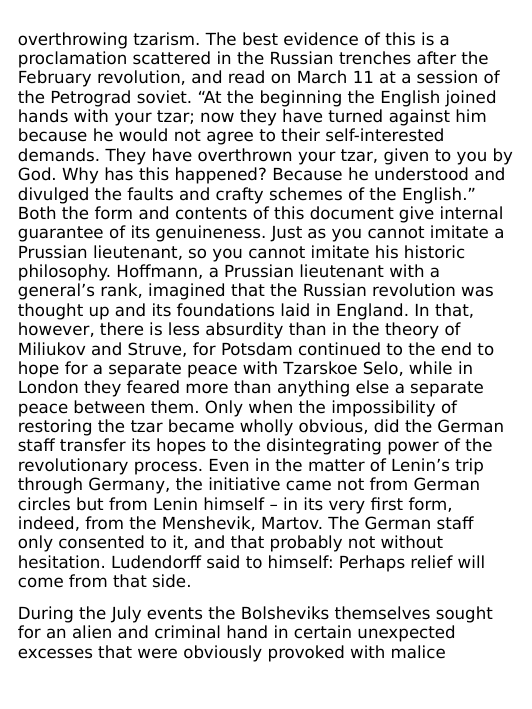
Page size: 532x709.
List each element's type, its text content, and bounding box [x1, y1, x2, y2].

text During the July events the Bolsheviks themselves sought for an alien and criminal hand in certain unexpected excesses that were obviously provoked with malice [18, 604, 514, 662]
text overthrowing tzarism. The best evidence of this is a proclamation scattered in the Russian trenches after the February revolution, and read on March 11 at a session of the Petrograd soviet. “At the beginning the English joined hands with your tzar; now they have turned against him because he would not agree to their self-interested demands. They have overthrown your tzar, given to you by God. Why has this happened? Because he understood and divulged the faults and crafty schemes of the English.” Both the form and contents of this document give internal guarantee of its genuineness. Just as you cannot imitate a Prussian lieutenant, so you cannot imitate his historic philosophy. Hoffmann, a Prussian lieutenant with a general’s rank, imagined that the Russian revolution was thought up and its foundations laid in England. In that, however, there is less absurdity than in the theory of Miliukov and Struve, for Potsdam continued to the end to hope for a separate peace with Tzarskoe Selo, while in London they feared more than anything else a separate peace between them. Only when the impossibility of restoring the tzar became wholly obvious, did the German staff transfer its hopes to the disintegrating power of the revolutionary process. Even in the matter of Lenin’s trip through Germany, the initiative came not from German circles but from Lenin himself – in its very first form, indeed, from the Menshevik, Martov. The German staff only consented to it, and that probably not without hesitation. Ludendorff said to himself: Perhaps relief will come from that side. [18, 29, 514, 591]
